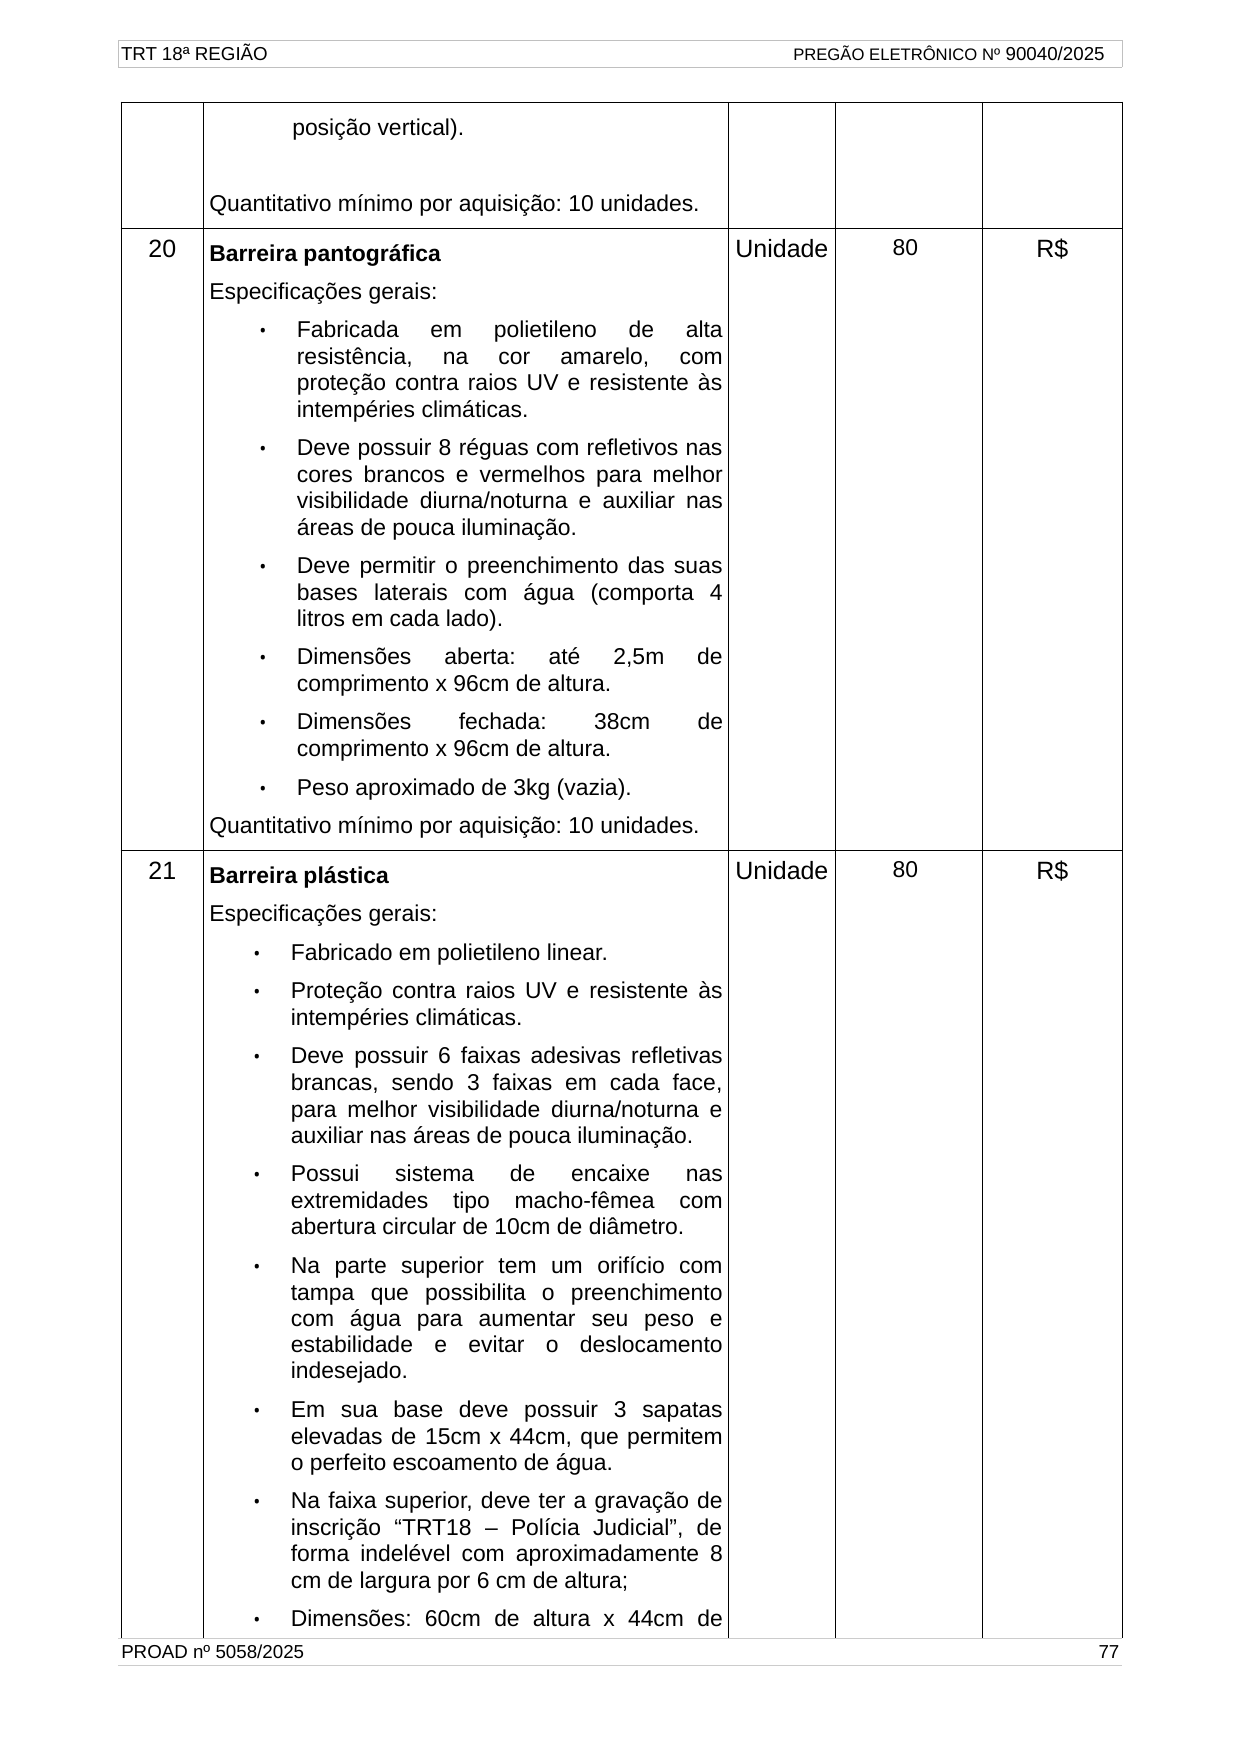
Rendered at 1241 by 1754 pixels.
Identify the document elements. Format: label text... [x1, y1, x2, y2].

table_cell R$ [983, 851, 1122, 1638]
table_cell posição vertical). Quantitativo mínimo por aquisição: 10 unidades. [204, 103, 728, 228]
table_cell 80 [836, 851, 982, 1638]
table_cell R$ [983, 229, 1122, 850]
table_cell [836, 103, 982, 228]
table_cell [729, 103, 835, 228]
table_cell 80 [836, 229, 982, 850]
table_cell Barreira pantográfica Especificações gerais: Fabricada em polietileno de alta resistência, na cor amarelo, com proteção contra raios UV e resistente às intempéries climáticas. Deve possuir 8 réguas com refletivos nas cores brancos e vermelhos para melhor visibilidade diurna/noturna e auxiliar nas áreas de pouca iluminação. Deve permitir o preenchimento das suas bases laterais com água (comporta 4 litros em cada lado). Dimensões aberta: até 2,5m de comprimento x 96cm de altura. Dimensões fechada: 38cm de comprimento x 96cm de altura. Peso aproximado de 3kg (vazia). Quantitativo mínimo por aquisição: 10 unidades. [204, 229, 728, 850]
table_cell Barreira plástica Especificações gerais: Fabricado em polietileno linear. Proteção contra raios UV e resistente às intempéries climáticas. Deve possuir 6 faixas adesivas refletivas brancas, sendo 3 faixas em cada face, para melhor visibilidade diurna/noturna e auxiliar nas áreas de pouca iluminação. Possui sistema de encaixe nas extremidades tipo macho-fêmea com abertura circular de 10cm de diâmetro. Na parte superior tem um orifício com tampa que possibilita o preenchimento com água para aumentar seu peso e estabilidade e evitar o deslocamento indesejado. Em sua base deve possuir 3 sapatas elevadas de 15cm x 44cm, que permitem o perfeito escoamento de água. Na faixa superior, deve ter a gravação de inscrição “TRT18 – Polícia Judicial”, de forma indelével com aproximadamente 8 cm de largura por 6 cm de altura; Dimensões: 60cm de altura x 44cm de [204, 851, 728, 1638]
table_cell Unidade [729, 851, 835, 1638]
table_cell 20 [122, 229, 203, 850]
table_cell [122, 103, 203, 228]
table_cell Unidade [729, 229, 835, 850]
table_cell 21 [122, 851, 203, 1638]
table_cell [983, 103, 1122, 228]
